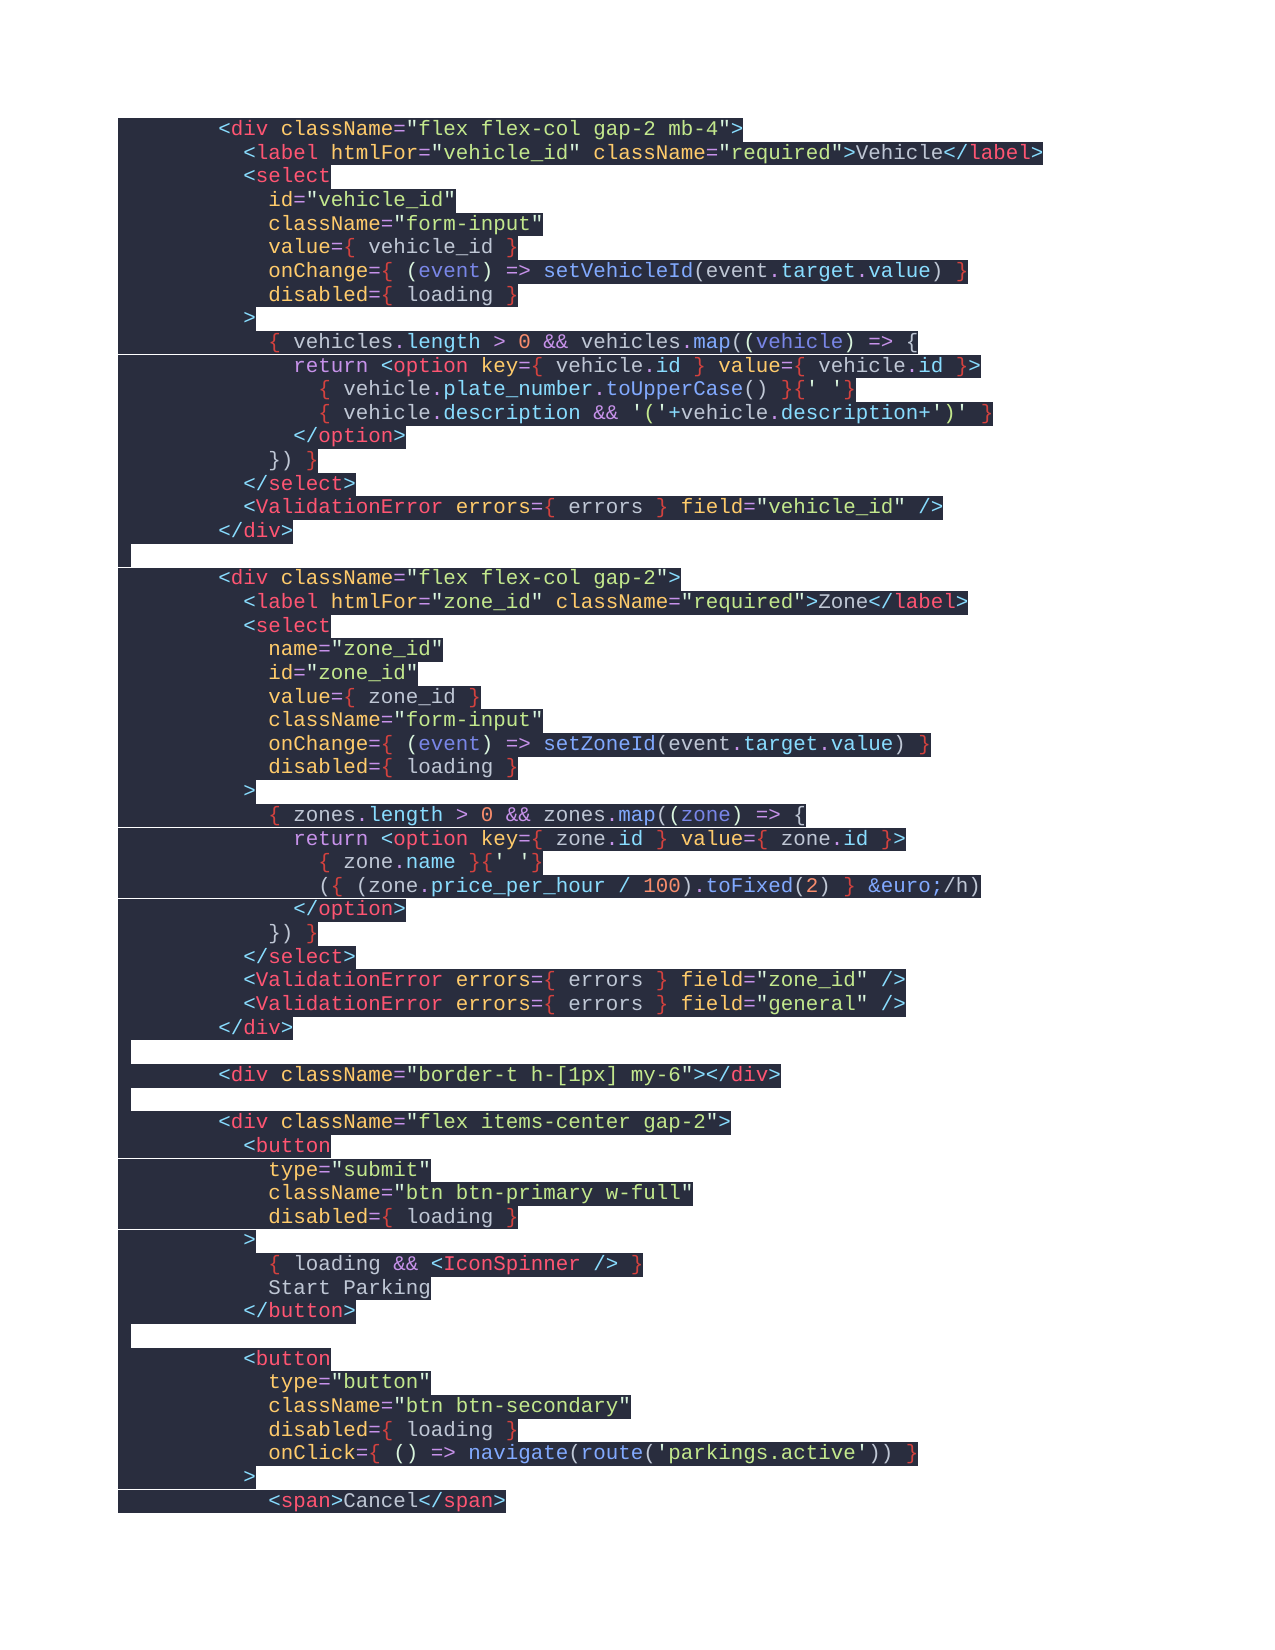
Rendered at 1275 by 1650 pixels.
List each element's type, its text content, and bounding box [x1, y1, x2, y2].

text <div className="flex items-center gap-2"> [118, 1111, 1157, 1135]
text <ValidationError errors={ errors } field="vehicle_id" /> [118, 496, 1157, 520]
text <span>Cancel</span> [118, 1489, 1157, 1513]
text return <option key={ zone.id } value={ zone.id }> [118, 827, 1157, 851]
text value={ zone_id } [118, 686, 1157, 709]
text { zones.length > 0 && zones.map((zone) => { [118, 804, 1157, 827]
text > [118, 780, 1157, 804]
text id="zone_id" [118, 662, 1157, 686]
text <select [118, 165, 1157, 189]
text </select> [118, 473, 1157, 496]
text className="btn btn-secondary" [118, 1395, 1157, 1419]
text onChange={ (event) => setZoneId(event.target.value) } [118, 733, 1157, 757]
text <ValidationError errors={ errors } field="general" /> [118, 993, 1157, 1017]
text onChange={ (event) => setVehicleId(event.target.value) } [118, 260, 1157, 284]
text disabled={ loading } [118, 1206, 1157, 1229]
text </div> [118, 520, 1157, 544]
text Start Parking [118, 1277, 1157, 1300]
text </option> [118, 898, 1157, 922]
text </button> [118, 1300, 1157, 1324]
text disabled={ loading } [118, 757, 1157, 780]
text <div className="flex flex-col gap-2 mb-4"> [118, 118, 1157, 142]
text <label htmlFor="vehicle_id" className="required">Vehicle</label> [118, 142, 1157, 165]
text return <option key={ vehicle.id } value={ vehicle.id }> [118, 354, 1157, 378]
text disabled={ loading } [118, 1419, 1157, 1442]
text value={ vehicle_id } [118, 236, 1157, 260]
text { vehicle.plate_number.toUpperCase() }{' '} [118, 378, 1157, 402]
text type="submit" [118, 1158, 1157, 1182]
text { loading && <IconSpinner /> } [118, 1253, 1157, 1277]
text </div> [118, 1017, 1157, 1040]
text }) } [118, 922, 1157, 946]
text <select [118, 615, 1157, 638]
text name="zone_id" [118, 638, 1157, 662]
text <button [118, 1135, 1157, 1158]
text <div className="flex flex-col gap-2"> [118, 567, 1157, 591]
text className="btn btn-primary w-full" [118, 1182, 1157, 1206]
text className="form-input" [118, 213, 1157, 236]
text </option> [118, 426, 1157, 449]
text type="button" [118, 1371, 1157, 1395]
text > [118, 1229, 1157, 1253]
text <div className="border-t h-[1px] my-6"></div> [118, 1064, 1157, 1088]
text }) } [118, 449, 1157, 473]
text <label htmlFor="zone_id" className="required">Zone</label> [118, 591, 1157, 615]
text <button [118, 1348, 1157, 1371]
text > [118, 307, 1157, 331]
text { vehicle.description && '('+vehicle.description+')' } [118, 402, 1157, 426]
text </select> [118, 946, 1157, 969]
text > [118, 1466, 1157, 1489]
text disabled={ loading } [118, 284, 1157, 307]
text id="vehicle_id" [118, 189, 1157, 213]
text { vehicles.length > 0 && vehicles.map((vehicle) => { [118, 331, 1157, 354]
text <ValidationError errors={ errors } field="zone_id" /> [118, 969, 1157, 993]
text ({ (zone.price_per_hour / 100).toFixed(2) } &euro;/h) [118, 875, 1157, 898]
text className="form-input" [118, 709, 1157, 733]
text onClick={ () => navigate(route('parkings.active')) } [118, 1442, 1157, 1466]
text { zone.name }{' '} [118, 851, 1157, 875]
